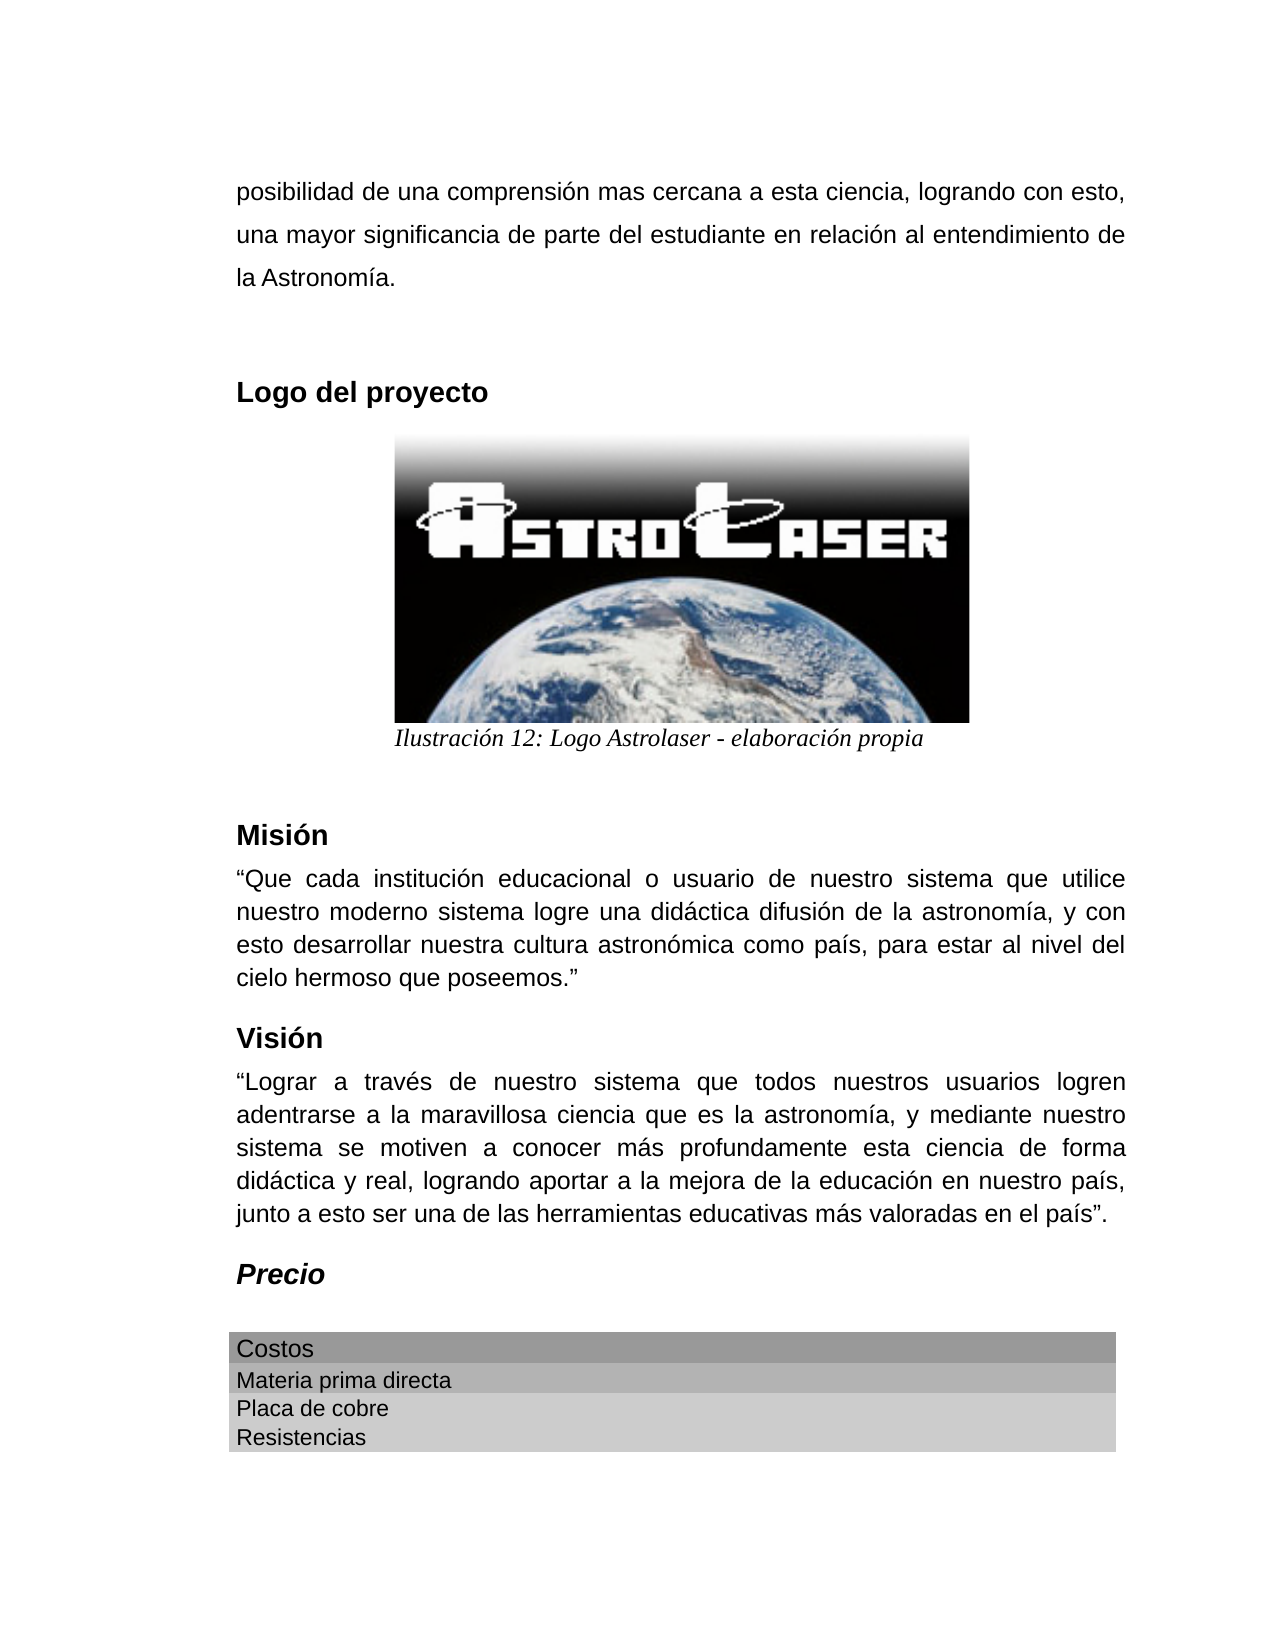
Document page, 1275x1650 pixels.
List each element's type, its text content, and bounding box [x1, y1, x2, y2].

table_header Costos [229, 1332, 1116, 1363]
text “Lograr a través de nuestro sistema que todos nuestros usuarios logren adentrarse a la maravillosa ciencia que es la astronomía, y mediante nuestro sistema se motiven a conocer más profundamente esta ciencia de forma didáctica y real, logrando aportar a la mejora de la educación en nuestro país, junto a esto ser una de las herramientas educativas más valoradas en el país”. [236, 1067, 1127, 1228]
subtitle Precio [236, 1257, 1127, 1291]
text Ilustración 12: Logo Astrolaser - elaboración propia [394, 723, 969, 752]
subtitle Visión [236, 1021, 1127, 1054]
table_cell Materia prima directa [229, 1363, 1116, 1393]
text “Que cada institución educacional o usuario de nuestro sistema que utilice nuestro moderno sistema logre una didáctica difusión de la astronomía, y con esto desarrollar nuestra cultura astronómica como país, para estar al nivel del cielo hermoso que poseemos.” [236, 864, 1127, 992]
table_cell Placa de cobre [229, 1393, 1116, 1423]
subtitle Logo del proyecto [236, 375, 1127, 408]
subtitle Misión [236, 818, 1127, 851]
text posibilidad de una comprensión mas cercana a esta ciencia, logrando con esto, una mayor significancia de parte del estudiante en relación al entendimiento de la Astronomía. [236, 177, 1127, 292]
picture [394, 433, 970, 723]
table_cell Resistencias [229, 1423, 1116, 1452]
